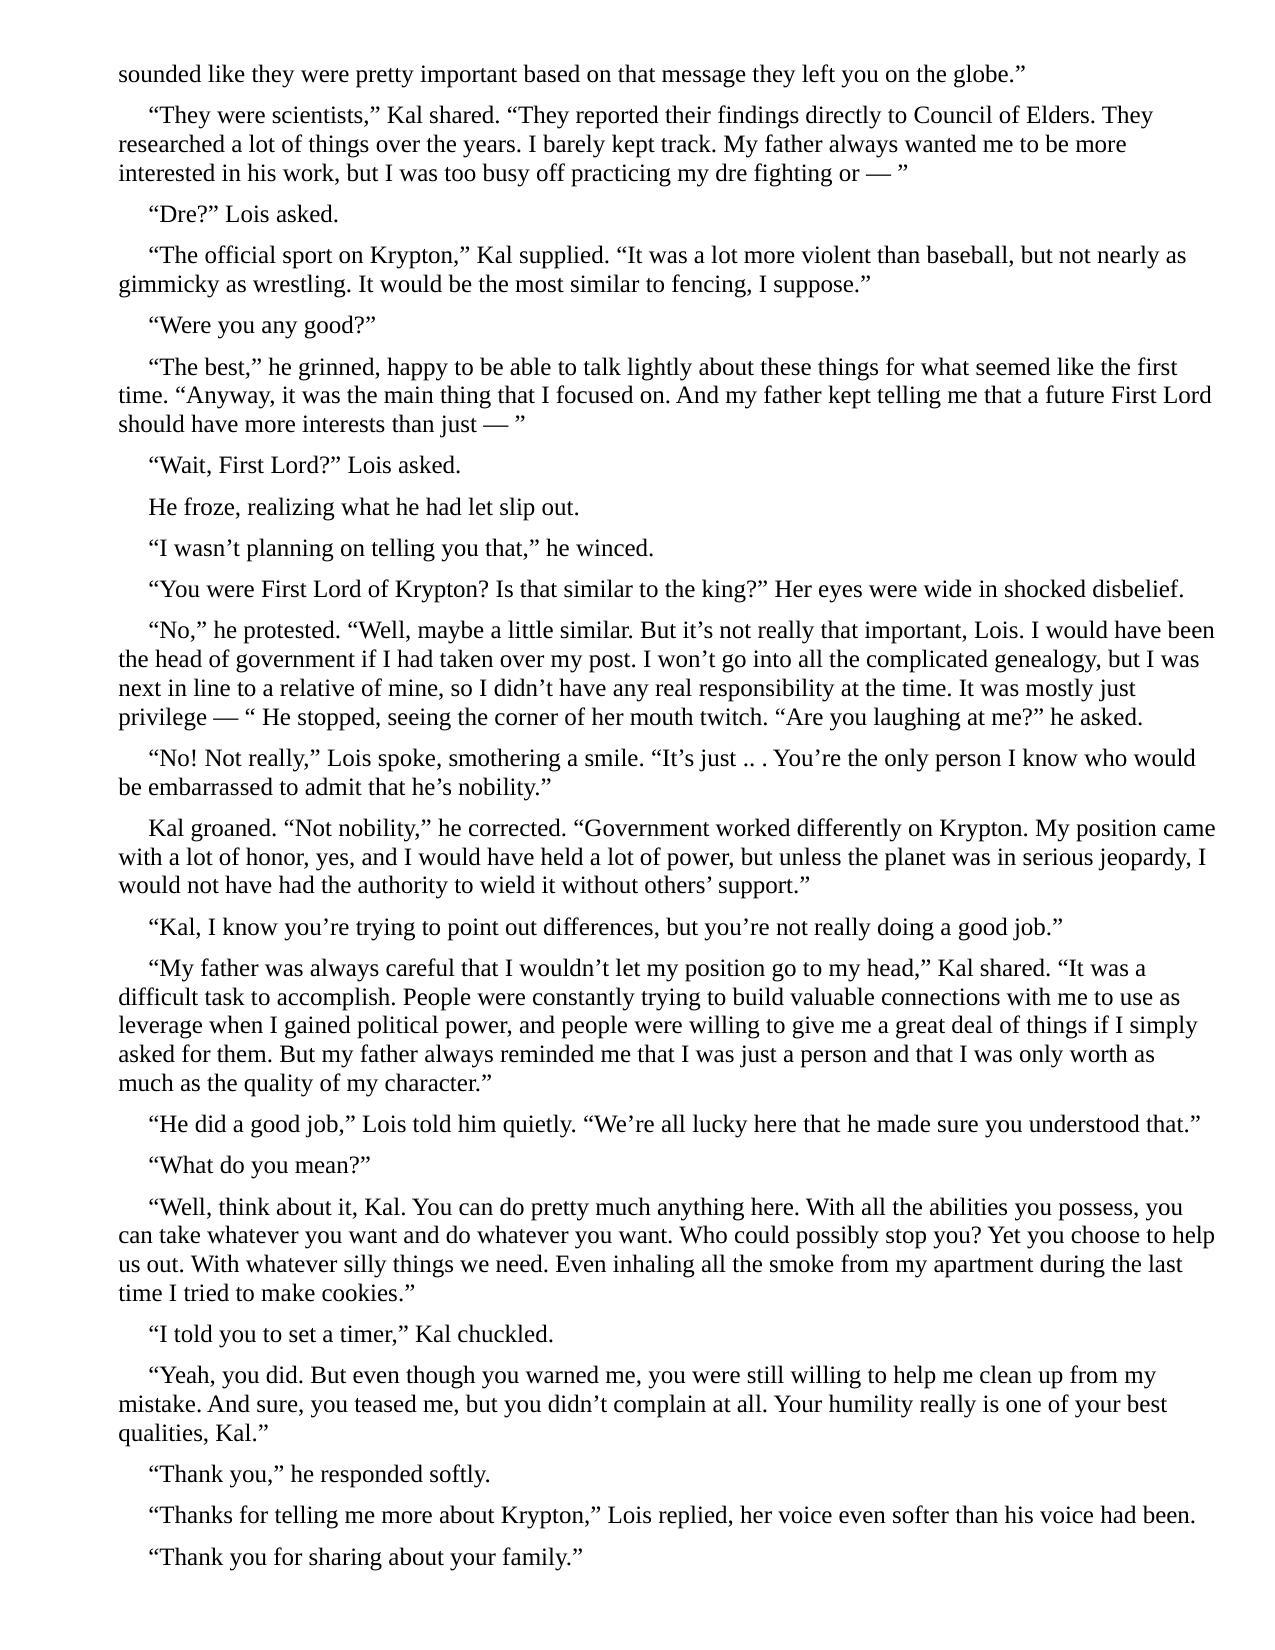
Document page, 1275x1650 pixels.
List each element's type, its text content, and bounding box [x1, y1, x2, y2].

text “Well, think about it, Kal. You can do pretty much anything here. With all the abilities you possess, you can take whatever you want and do whatever you want. Who could possibly stop you? Yet you choose to help us out. With whatever silly things we need. Even inhaling all the smoke from my apartment during the last time I tried to make cookies.” [118, 1192, 1216, 1307]
text “Thank you for sharing about your family.” [118, 1542, 1216, 1570]
text “The best,” he grinned, happy to be able to talk lightly about these things for what seemed like the first time. “Anyway, it was the main thing that I focused on. And my father kept telling me that a future First Lord should have more interests than just — ” [118, 352, 1216, 438]
text “No! Not really,” Lois spoke, smothering a smile. “It’s just .. . You’re the only person I know who would be embarrassed to admit that he’s nobility.” [118, 743, 1216, 800]
text “Dre?” Lois asked. [118, 199, 1216, 228]
text Kal groaned. “Not nobility,” he corrected. “Government worked differently on Krypton. My position came with a lot of honor, yes, and I would have held a lot of power, but unless the planet was in serious jeopardy, I would not have had the authority to wield it without others’ support.” [118, 813, 1216, 899]
text “Thanks for telling me more about Krypton,” Lois replied, her voice even softer than his voice had been. [118, 1500, 1216, 1529]
text “No,” he protested. “Well, maybe a little similar. But it’s not really that important, Lois. I would have been the head of government if I had taken over my post. I won’t go into all the complicated genealogy, but I was next in line to a relative of mine, so I didn’t have any real responsibility at the time. It was mostly just privilege — “ He stopped, seeing the corner of her mouth twitch. “Are you laughing at me?” he asked. [118, 615, 1216, 730]
text “Wait, First Lord?” Lois asked. [118, 450, 1216, 479]
text “I wasn’t planning on telling you that,” he winced. [118, 533, 1216, 562]
text “I told you to set a timer,” Kal chuckled. [118, 1319, 1216, 1348]
text “Thank you,” he responded softly. [118, 1459, 1216, 1488]
text He froze, realizing what he had let slip out. [118, 492, 1216, 520]
text “He did a good job,” Lois told him quietly. “We’re all lucky here that he made sure you understood that.” [118, 1109, 1216, 1138]
text “My father was always careful that I wouldn’t let my position go to my head,” Kal shared. “It was a difficult task to accomplish. People were constantly trying to build valuable connections with me to use as leverage when I gained political power, and people were willing to give me a great deal of things if I simply asked for them. But my father always reminded me that I was just a person and that I was only worth as much as the quality of my character.” [118, 953, 1216, 1097]
text “Were you any good?” [118, 310, 1216, 339]
text “You were First Lord of Krypton? Is that similar to the king?” Her eyes were wide in shocked disbelief. [118, 574, 1216, 603]
text “Yeah, you did. But even though you warned me, you were still willing to help me clean up from my mistake. And sure, you teased me, but you didn’t complain at all. Your humility really is one of your best qualities, Kal.” [118, 1360, 1216, 1447]
text “They were scientists,” Kal shared. “They reported their findings directly to Council of Elders. They researched a lot of things over the years. I barely kept track. My father always wanted me to be more interested in his work, but I was too busy off practicing my dre fighting or — ” [118, 100, 1216, 187]
text sounded like they were pretty important based on that message they left you on the globe.” [118, 59, 1216, 88]
text “What do you mean?” [118, 1150, 1216, 1179]
text “The official sport on Krypton,” Kal supplied. “It was a lot more violent than baseball, but not nearly as gimmicky as wrestling. It would be the most similar to fencing, I suppose.” [118, 240, 1216, 298]
text “Kal, I know you’re trying to point out differences, but you’re not really doing a good job.” [118, 912, 1216, 940]
